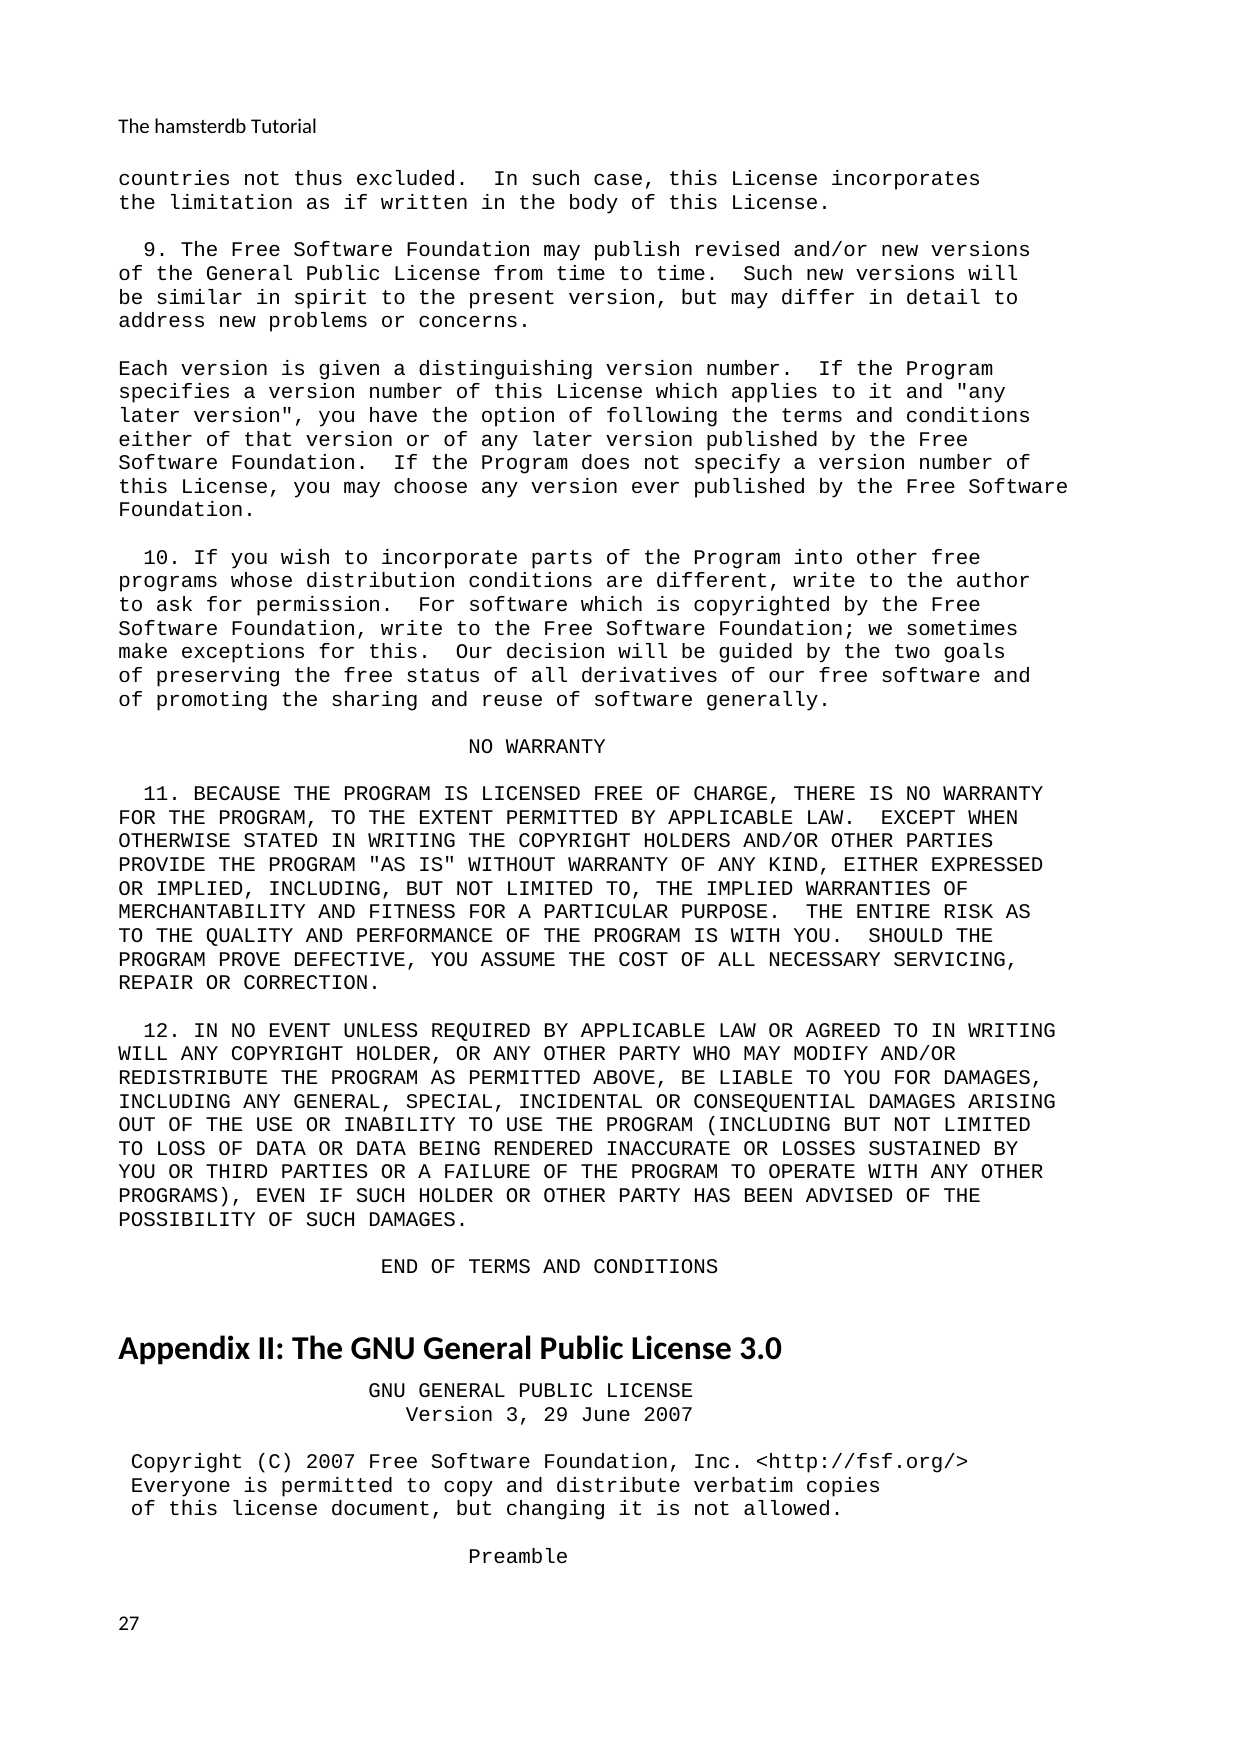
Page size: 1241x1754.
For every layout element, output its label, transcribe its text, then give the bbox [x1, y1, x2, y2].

text INCLUDING ANY GENERAL, SPECIAL, INCIDENTAL OR CONSEQUENTIAL DAMAGES ARISING [118, 1091, 1122, 1114]
text Everyone is permitted to copy and distribute verbatim copies [118, 1475, 1122, 1498]
text 9. The Free Software Foundation may publish revised and/or new versions [118, 239, 1122, 263]
text END OF TERMS AND CONDITIONS [118, 1256, 1122, 1280]
text this License, you may choose any version ever published by the Free Software [118, 476, 1122, 499]
text PROVIDE THE PROGRAM "AS IS" WITHOUT WARRANTY OF ANY KIND, EITHER EXPRESSED [118, 854, 1122, 878]
text REDISTRIBUTE THE PROGRAM AS PERMITTED ABOVE, BE LIABLE TO YOU FOR DAMAGES, [118, 1067, 1122, 1091]
text Software Foundation, write to the Free Software Foundation; we sometimes [118, 618, 1122, 641]
text 10. If you wish to incorporate parts of the Program into other free [118, 547, 1122, 570]
text of preserving the free status of all derivatives of our free software and [118, 665, 1122, 689]
text MERCHANTABILITY AND FITNESS FOR A PARTICULAR PURPOSE. THE ENTIRE RISK AS [118, 901, 1122, 925]
text Preamble [118, 1546, 1122, 1569]
text the limitation as if written in the body of this License. [118, 192, 1122, 216]
text FOR THE PROGRAM, TO THE EXTENT PERMITTED BY APPLICABLE LAW. EXCEPT WHEN [118, 807, 1122, 831]
text specifies a version number of this License which applies to it and "any [118, 381, 1122, 405]
text OUT OF THE USE OR INABILITY TO USE THE PROGRAM (INCLUDING BUT NOT LIMITED [118, 1114, 1122, 1138]
text later version", you have the option of following the terms and conditions [118, 405, 1122, 428]
text YOU OR THIRD PARTIES OR A FAILURE OF THE PROGRAM TO OPERATE WITH ANY OTHER [118, 1162, 1122, 1185]
text GNU GENERAL PUBLIC LICENSE [118, 1380, 1122, 1404]
text address new problems or concerns. [118, 310, 1122, 334]
text Each version is given a distinguishing version number. If the Program [118, 358, 1122, 381]
text POSSIBILITY OF SUCH DAMAGES. [118, 1209, 1122, 1232]
text of promoting the sharing and reuse of software generally. [118, 689, 1122, 712]
text to ask for permission. For software which is copyrighted by the Free [118, 594, 1122, 618]
text 11. BECAUSE THE PROGRAM IS LICENSED FREE OF CHARGE, THERE IS NO WARRANTY [118, 783, 1122, 807]
text of this license document, but changing it is not allowed. [118, 1498, 1122, 1522]
text make exceptions for this. Our decision will be guided by the two goals [118, 641, 1122, 665]
text OTHERWISE STATED IN WRITING THE COPYRIGHT HOLDERS AND/OR OTHER PARTIES [118, 831, 1122, 854]
text Software Foundation. If the Program does not specify a version number of [118, 452, 1122, 476]
text REPAIR OR CORRECTION. [118, 972, 1122, 996]
text 12. IN NO EVENT UNLESS REQUIRED BY APPLICABLE LAW OR AGREED TO IN WRITING [118, 1020, 1122, 1043]
text Version 3, 29 June 2007 [118, 1404, 1122, 1427]
text Foundation. [118, 499, 1122, 523]
text of the General Public License from time to time. Such new versions will [118, 263, 1122, 287]
text either of that version or of any later version published by the Free [118, 428, 1122, 452]
text NO WARRANTY [118, 736, 1122, 759]
text WILL ANY COPYRIGHT HOLDER, OR ANY OTHER PARTY WHO MAY MODIFY AND/OR [118, 1043, 1122, 1067]
text Copyright (C) 2007 Free Software Foundation, Inc. <http://fsf.org/> [118, 1451, 1122, 1475]
text PROGRAM PROVE DEFECTIVE, YOU ASSUME THE COST OF ALL NECESSARY SERVICING, [118, 949, 1122, 972]
text TO THE QUALITY AND PERFORMANCE OF THE PROGRAM IS WITH YOU. SHOULD THE [118, 925, 1122, 949]
text PROGRAMS), EVEN IF SUCH HOLDER OR OTHER PARTY HAS BEEN ADVISED OF THE [118, 1185, 1122, 1209]
text OR IMPLIED, INCLUDING, BUT NOT LIMITED TO, THE IMPLIED WARRANTIES OF [118, 878, 1122, 901]
text programs whose distribution conditions are different, write to the author [118, 570, 1122, 594]
text be similar in spirit to the present version, but may differ in detail to [118, 287, 1122, 310]
text countries not thus excluded. In such case, this License incorporates [118, 168, 1122, 192]
subtitle Appendix II: The GNU General Public License 3.0 [118, 1334, 1122, 1368]
text TO LOSS OF DATA OR DATA BEING RENDERED INACCURATE OR LOSSES SUSTAINED BY [118, 1138, 1122, 1162]
